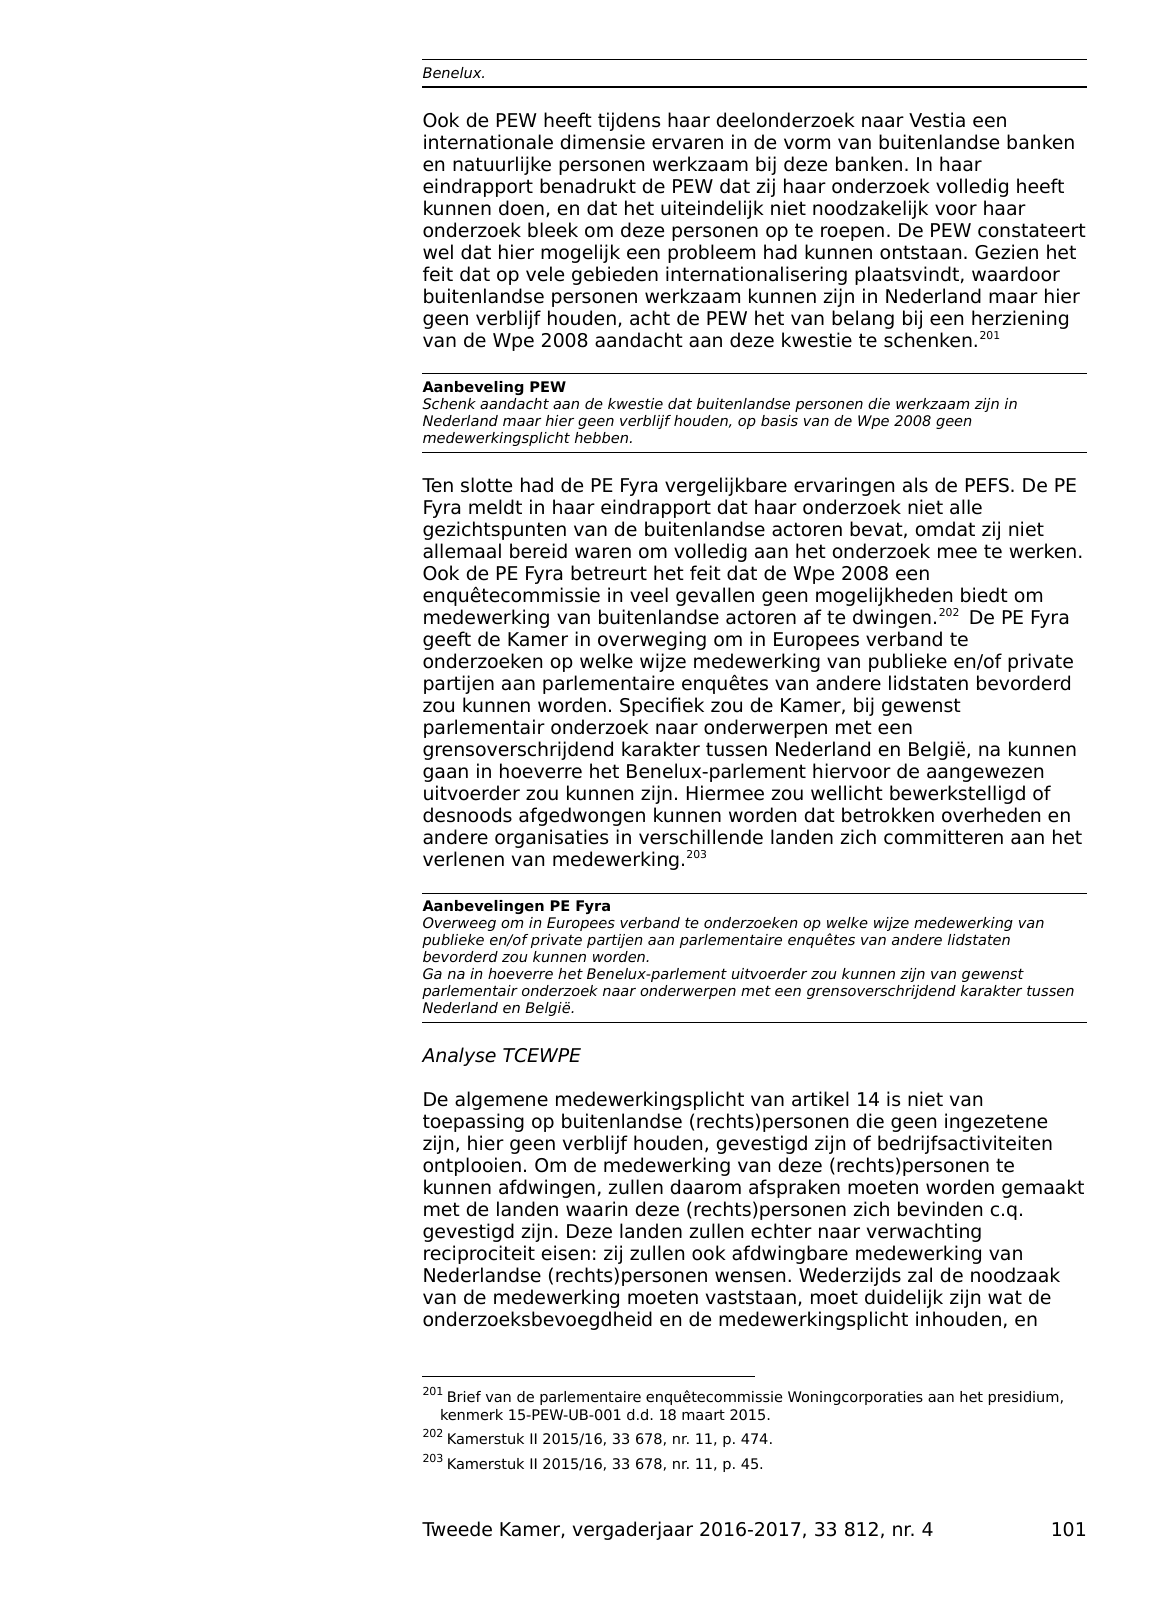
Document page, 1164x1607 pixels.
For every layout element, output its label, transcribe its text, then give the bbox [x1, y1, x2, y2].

text De algemene medewerkingsplicht van artikel 14 is niet van toepassing op buitenlandse (rechts)personen die geen ingezetene zijn, hier geen verblijf houden, gevestigd zijn of bedrijfsactiviteiten ontplooien. Om de medewerking van deze (rechts)personen te kunnen afdwingen, zullen daarom afspraken moeten worden gemaakt met de landen waarin deze (rechts)personen zich bevinden c.q. gevestigd zijn. Deze landen zullen echter naar verwachting reciprociteit eisen: zij zullen ook afdwingbare medewerking van Nederlandse (rechts)personen wensen. Wederzijds zal de noodzaak van de medewerking moeten vaststaan, moet duidelijk zijn wat de onderzoeksbevoegdheid en de medewerkingsplicht inhouden, en [422, 1089, 1087, 1331]
table_header Aanbevelingen PE Fyra Overweeg om in Europees verband te onderzoeken op welke wijze medewerking van publieke en/of private partijen aan parlementaire enquêtes van andere lidstaten bevorderd zou kunnen worden. Ga na in hoeverre het Benelux-parlement uitvoerder zou kunnen zijn van gewenst parlementair onderzoek naar onderwerpen met een grensoverschrijdend karakter tussen Nederland en België. [422, 894, 1087, 1022]
subtitle Analyse TCEWPE [422, 1045, 1087, 1067]
text Kamerstuk II 2015/16, 33 678, nr. 11, p. 474. [422, 1427, 1087, 1449]
text Ook de PEW heeft tijdens haar deelonderzoek naar Vestia een internationale dimensie ervaren in de vorm van buitenlandse banken en natuurlijke personen werkzaam bij deze banken. In haar eindrapport benadrukt de PEW dat zij haar onderzoek volledig heeft kunnen doen, en dat het uiteindelijk niet noodzakelijk voor haar onderzoek bleek om deze personen op te roepen. De PEW constateert wel dat hier mogelijk een probleem had kunnen ontstaan. Gezien het feit dat op vele gebieden internationalisering plaatsvindt, waardoor buitenlandse personen werkzaam kunnen zijn in Nederland maar hier geen verblijf houden, acht de PEW het van belang bij een herziening van de Wpe 2008 aandacht aan deze kwestie te schenken. [422, 110, 1087, 351]
table_header Aanbeveling PEW Schenk aandacht aan de kwestie dat buitenlandse personen die werkzaam zijn in Nederland maar hier geen verblijf houden, op basis van de Wpe 2008 geen medewerkingsplicht hebben. [422, 374, 1087, 452]
text Brief van de parlementaire enquêtecommissie Woningcorporaties aan het presidium, kenmerk 15-PEW-UB-001 d.d. 18 maart 2015. [422, 1385, 1087, 1424]
table_header Benelux. [422, 60, 1087, 86]
text Ten slotte had de PE Fyra vergelijkbare ervaringen als de PEFS. De PE Fyra meldt in haar eindrapport dat haar onderzoek niet alle gezichtspunten van de buitenlandse actoren bevat, omdat zij niet allemaal bereid waren om volledig aan het onderzoek mee te werken. Ook de PE Fyra betreurt het feit dat de Wpe 2008 een enquêtecommissie in veel gevallen geen mogelijkheden biedt om medewerking van buitenlandse actoren af te dwingen. De PE Fyra geeft de Kamer in overweging om in Europees verband te onderzoeken op welke wijze medewerking van publieke en/of private partijen aan parlementaire enquêtes van andere lidstaten bevorderd zou kunnen worden. Specifiek zou de Kamer, bij gewenst parlementair onderzoek naar onderwerpen met een grensoverschrijdend karakter tussen Nederland en België, na kunnen gaan in hoeverre het Benelux-parlement hiervoor de aangewezen uitvoerder zou kunnen zijn. Hiermee zou wellicht bewerkstelligd of desnoods afgedwongen kunnen worden dat betrokken overheden en andere organisaties in verschillende landen zich committeren aan het verlenen van medewerking. [422, 475, 1087, 871]
text Kamerstuk II 2015/16, 33 678, nr. 11, p. 45. [422, 1452, 1087, 1474]
